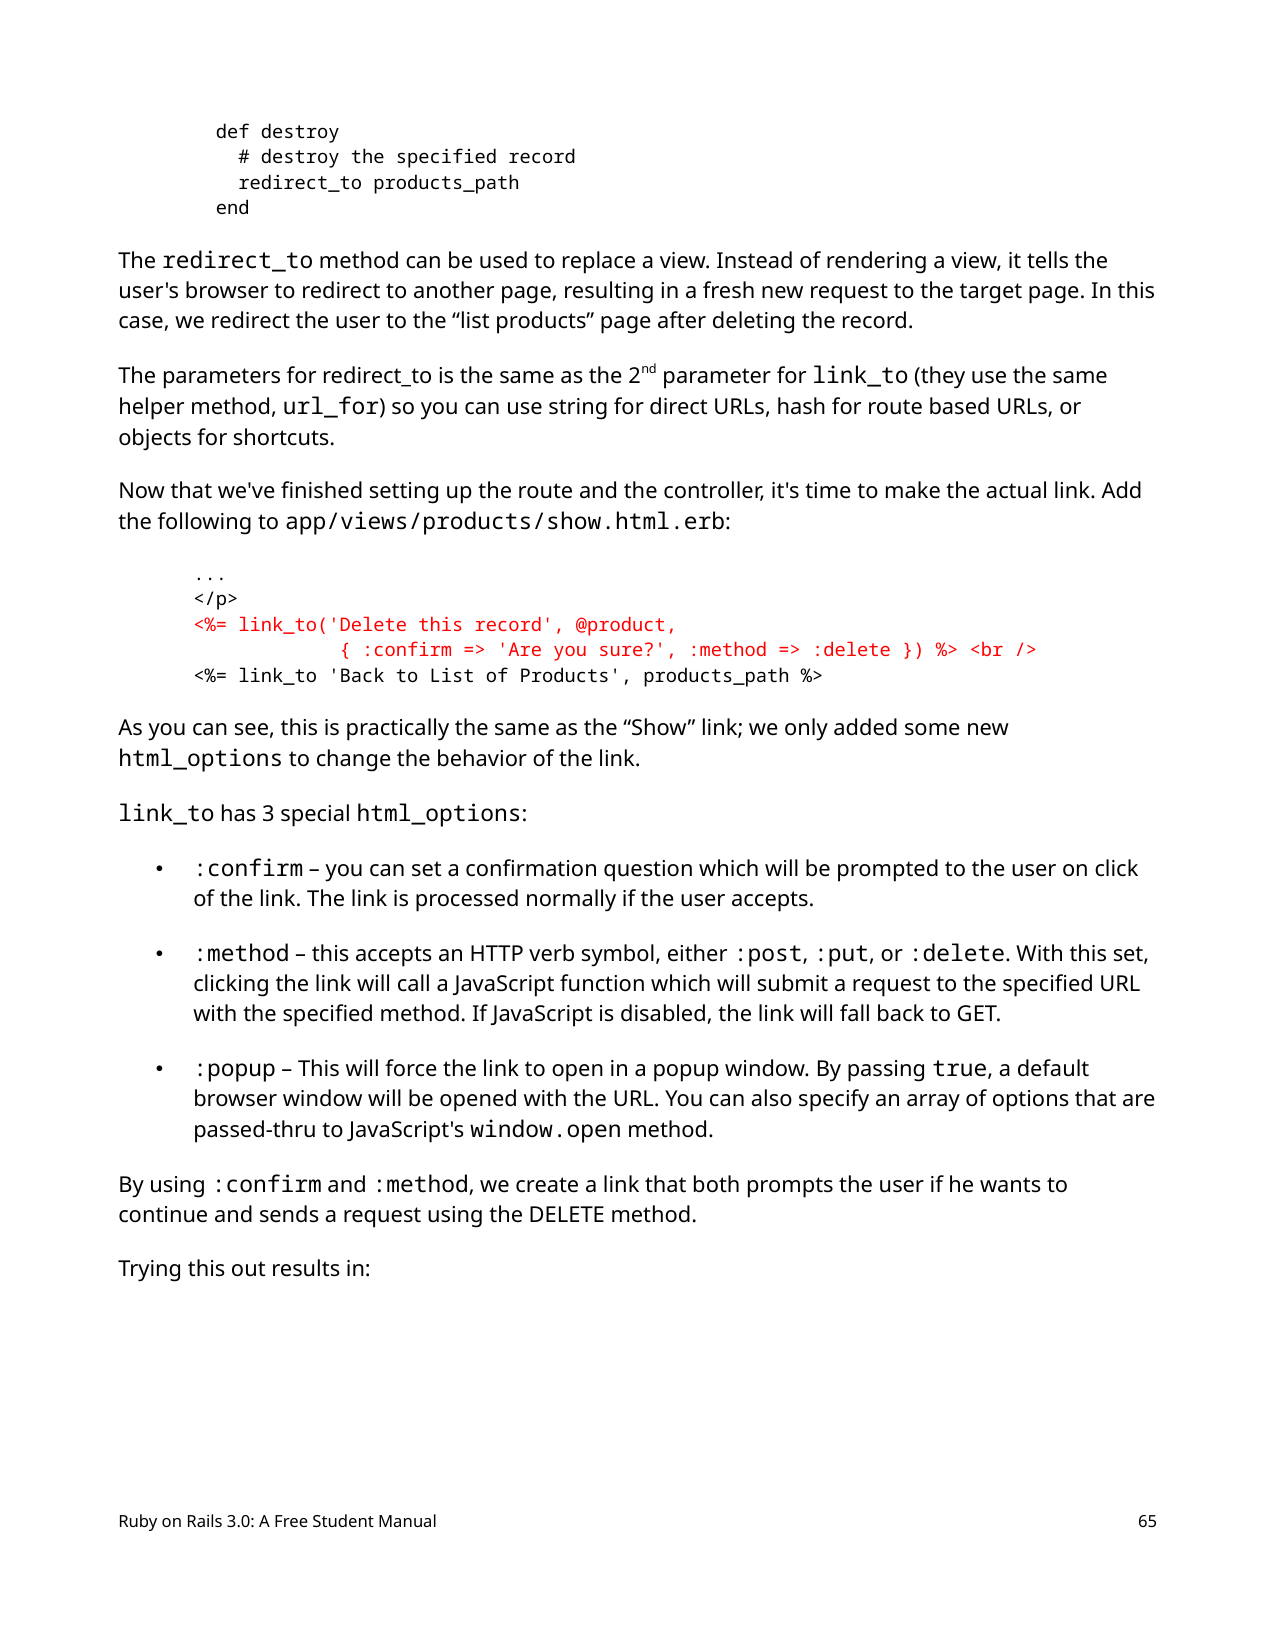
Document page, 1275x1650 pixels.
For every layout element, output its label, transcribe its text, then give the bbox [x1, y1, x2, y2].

text ... </p> <%= link_to('Delete this record', @product, { :confirm => 'Are you sure?', :method => :delete }) %> <br /> <%= link_to 'Back to List of Products', products_path %> [193, 560, 1157, 688]
list :method – this accepts an HTTP verb symbol, either :post, :put, or :delete. With this set, clicking the link will call a JavaScript function which will submit a request to the specified URL with the specified method. If JavaScript is disabled, the link will fall back to GET. [156, 937, 1157, 1028]
text As you can see, this is practically the same as the “Show” link; we only added some new html_options to change the behavior of the link. [118, 712, 1157, 773]
list :confirm – you can set a confirmation question which will be prompted to the user on click of the link. The link is processed normally if the user accepts. [156, 852, 1157, 913]
text def destroy # destroy the specified record redirect_to products_path end [193, 118, 1157, 220]
text The redirect_to method can be used to replace a view. Instead of rendering a view, it tells the user's browser to redirect to another page, resulting in a fresh new request to the target page. In this case, we redirect the user to the “list products” page after deleting the record. [118, 244, 1157, 335]
text link_to has 3 special html_options: [118, 797, 1157, 828]
text Trying this out results in: [118, 1253, 1157, 1283]
list :popup – This will force the link to open in a popup window. By passing true, a default browser window will be opened with the URL. You can also specify an array of options that are passed-thru to JavaScript's window.open method. [156, 1052, 1157, 1144]
text The parameters for redirect_to is the same as the 2nd parameter for link_to (they use the same helper method, url_for) so you can use string for direct URLs, hash for route based URLs, or objects for shortcuts. [118, 359, 1157, 451]
text By using :confirm and :method, we create a link that both prompts the user if he wants to continue and sends a request using the DELETE method. [118, 1168, 1157, 1229]
text Now that we've finished setting up the route and the controller, it's time to make the actual link. Add the following to app/views/products/show.html.erb: [118, 475, 1157, 536]
